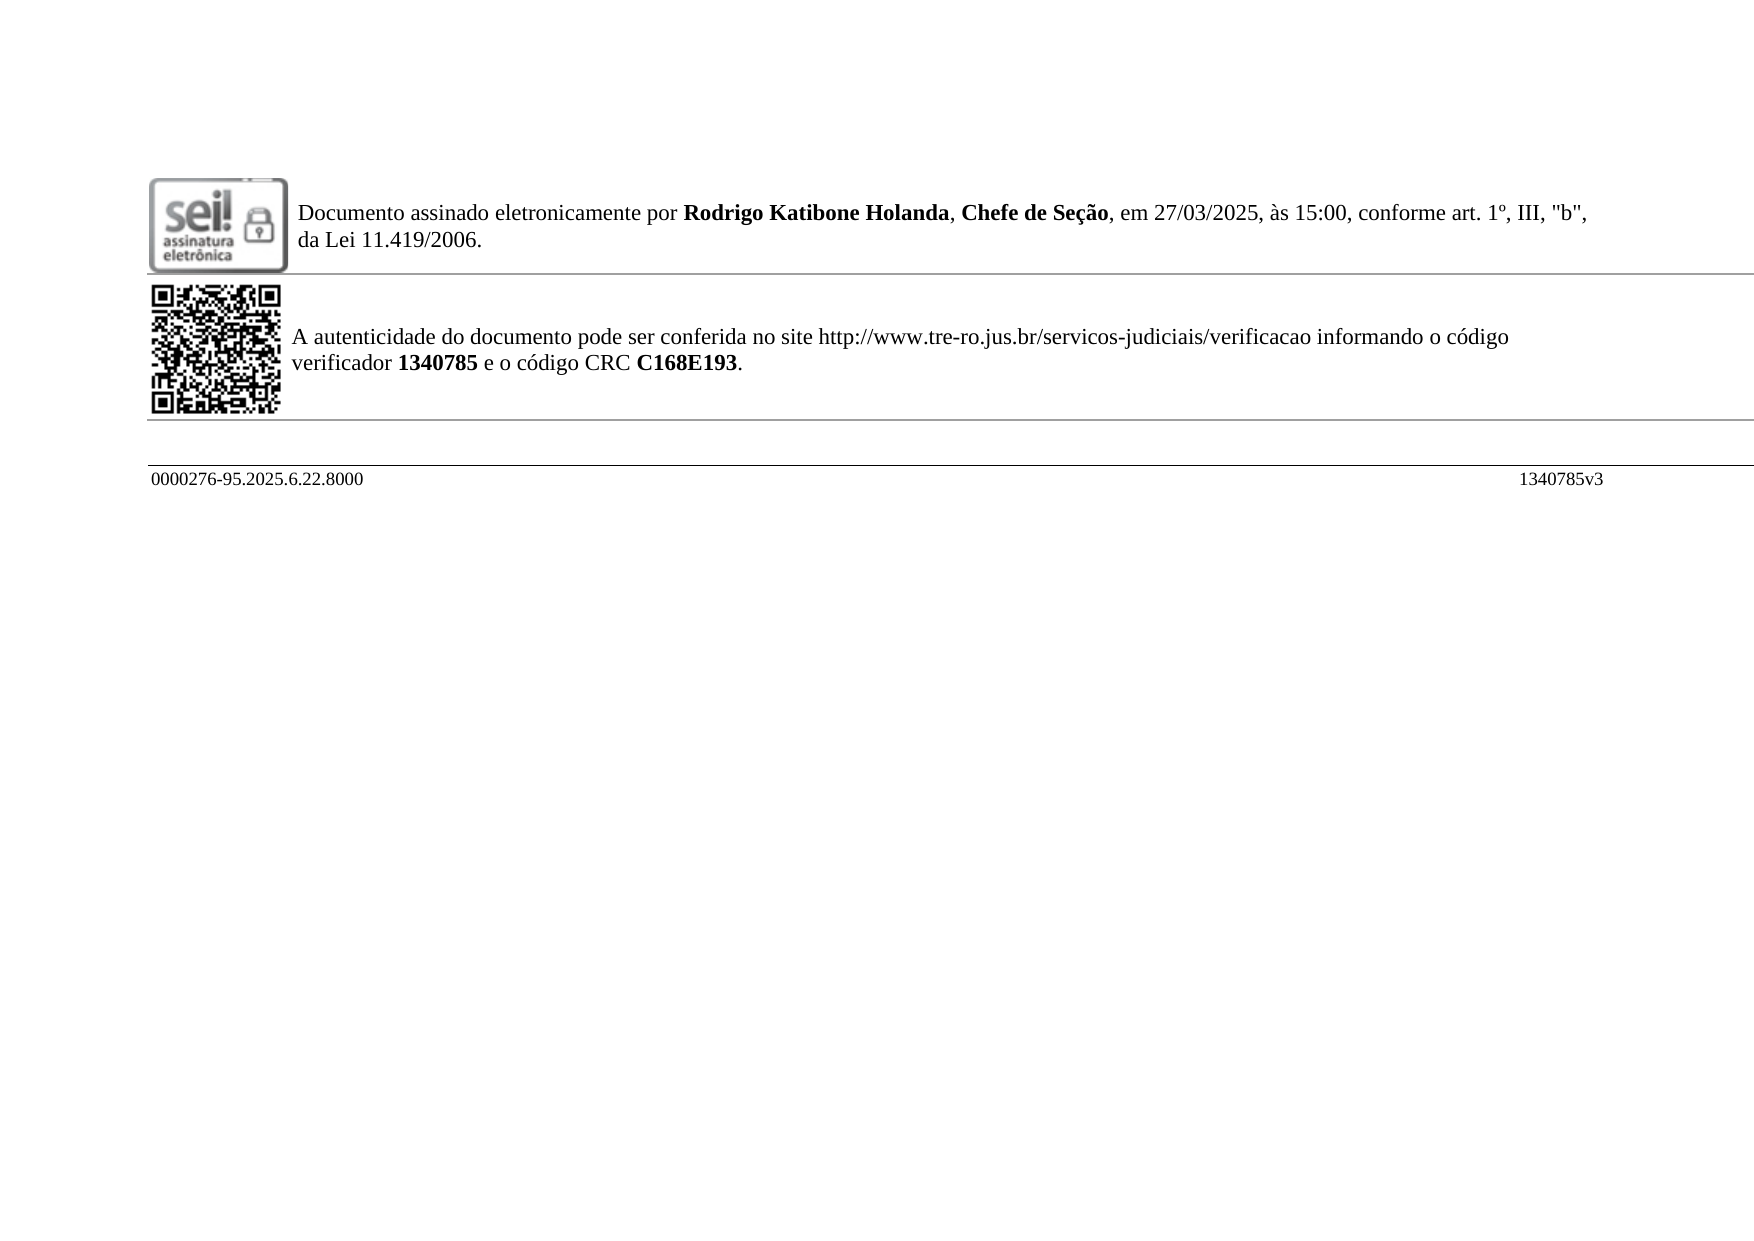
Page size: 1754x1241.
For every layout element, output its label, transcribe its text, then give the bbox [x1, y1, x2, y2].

table_header A autenticidade do documento pode ser conferida no site http://www.tre-ro.jus.br/servicos-judiciais/verificacao informando o código verificador 1340785 e o código CRC C168E193. [290, 281, 1606, 418]
table_header 1340785v3 [877, 466, 1606, 493]
table_header [148, 177, 296, 273]
table_header Documento assinado eletronicamente por Rodrigo Katibone Holanda, Chefe de Seção, em 27/03/2025, às 15:00, conforme art. 1º, III, "b", da Lei 11.419/2006. [296, 177, 1606, 273]
table_header [148, 281, 290, 418]
table_header 0000276-95.2025.6.22.8000 [148, 466, 877, 493]
